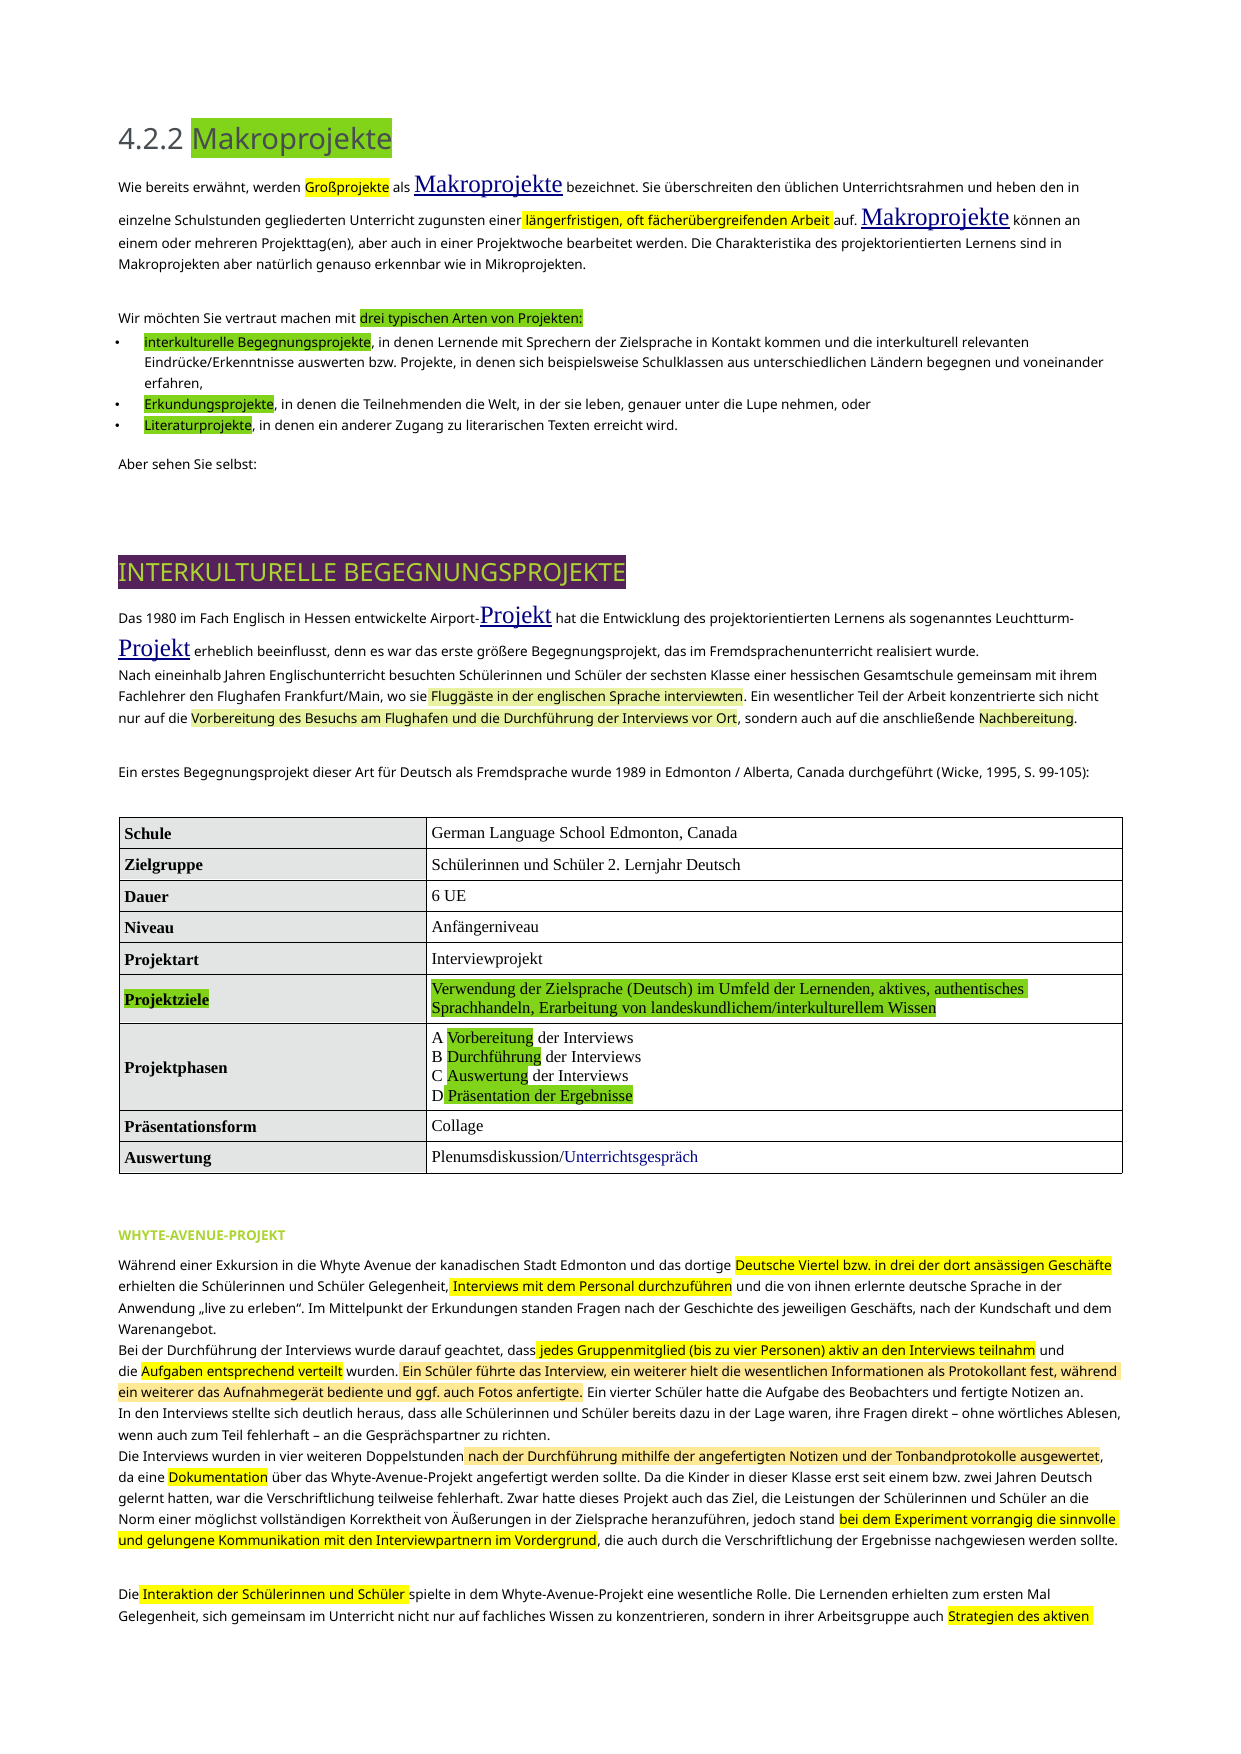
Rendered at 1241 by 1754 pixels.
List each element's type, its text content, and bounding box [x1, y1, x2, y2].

list Literaturprojekte, in denen ein anderer Zugang zu literarischen Texten erreicht wird. [118, 413, 1122, 434]
text In den Interviews stellte sich deutlich heraus, dass alle Schülerinnen und Schüler bereits dazu in der Lage waren, ihre Fragen direkt – ohne wörtliches Ablesen, wenn auch zum Teil fehlerhaft – an die Gesprächspartner zu richten. [118, 1404, 1122, 1444]
table_cell Präsentationsform [120, 1111, 426, 1141]
text Aber sehen Sie selbst: [118, 455, 1122, 474]
text Bei der Durchführung der Interviews wurde darauf geachtet, dass jedes Gruppenmitglied (bis zu vier Personen) aktiv an den Interviews teilnahm und die Aufgaben entsprechend verteilt wurden. Ein Schüler führte das Interview, ein weiterer hielt die wesentlichen Informationen als Protokollant fest, während ein weiterer das Aufnahmegerät bediente und ggf. auch Fotos anfertigte. Ein vierter Schüler hatte die Aufgabe des Beobachters und fertigte Notizen an. [118, 1341, 1122, 1402]
text Nach eineinhalb Jahren Englischunterricht besuchten Schülerinnen und Schüler der sechsten Klasse einer hessischen Gesamtschule gemeinsam mit ihrem Fachlehrer den Flughafen Frankfurt/Main, wo sie Fluggäste in der englischen Sprache interviewten. Ein wesentlicher Teil der Arbeit konzentrierte sich nicht nur auf die Vorbereitung des Besuchs am Flughafen und die Durchführung der Interviews vor Ort, sondern auch auf die anschließende Nachbereitung. [118, 666, 1122, 727]
table_cell Dauer [120, 881, 426, 911]
table_cell Schülerinnen und Schüler 2. Lernjahr Deutsch [427, 849, 1122, 879]
subtitle INTERKULTURELLE BEGEGNUNGSPROJEKTE [118, 555, 1122, 589]
table_cell Verwendung der Zielsprache (Deutsch) im Umfeld der Lernenden, aktives, authentisches Sprachhandeln, Erarbeitung von landeskundlichem/interkulturellem Wissen [427, 975, 1122, 1022]
table_cell Plenumsdiskussion/Unterrichtsgespräch [427, 1142, 1122, 1172]
text Die Interviews wurden in vier weiteren Doppelstunden nach der Durchführung mithilfe der angefertigten Notizen und der Tonbandprotokolle ausgewertet, da eine Dokumentation über das Whyte-Avenue-Projekt angefertigt werden sollte. Da die Kinder in dieser Klasse erst seit einem bzw. zwei Jahren Deutsch gelernt hatten, war die Verschriftlichung teilweise fehlerhaft. Zwar hatte dieses Projekt auch das Ziel, die Leistungen der Schülerinnen und Schüler an die Norm einer möglichst vollständigen Korrektheit von Äußerungen in der Zielsprache heranzuführen, jedoch stand bei dem Experiment vorrangig die sinnvolle und gelungene Kommunikation mit den Interviewpartnern im Vordergrund, die auch durch die Verschriftlichung der Ergebnisse nachgewiesen werden sollte. [118, 1447, 1122, 1549]
list Erkundungsprojekte, in denen die Teilnehmenden die Welt, in der sie leben, genauer unter die Lupe nehmen, oder [118, 393, 1122, 413]
table_cell 6 UE [427, 881, 1122, 911]
text Ein erstes Begegnungsprojekt dieser Art für Deutsch als Fremdsprache wurde 1989 in Edmonton / Alberta, Canada durchgeführt (Wicke, 1995, S. 99-105): [118, 763, 1122, 781]
text Wie bereits erwähnt, werden Großprojekte als Makroprojekte bezeichnet. Sie überschreiten den üblichen Unterrichtsrahmen und heben den in einzelne Schulstunden gegliederten Unterricht zugunsten einer längerfristigen, oft fächerübergreifenden Arbeit auf. Makroprojekte können an einem oder mehreren Projekttag(en), aber auch in einer Projektwoche bearbeitet werden. Die Charakteristika des projektorientierten Lernens sind in Makroprojekten aber natürlich genauso erkennbar wie in Mikroprojekten. [118, 169, 1122, 273]
text Wir möchten Sie vertraut machen mit drei typischen Arten von Projekten: [118, 309, 1122, 327]
table_cell Projektphasen [120, 1024, 426, 1110]
text Die Interaktion der Schülerinnen und Schüler spielte in dem Whyte-Avenue-Projekt eine wesentliche Rolle. Die Lernenden erhielten zum ersten Mal Gelegenheit, sich gemeinsam im Unterricht nicht nur auf fachliches Wissen zu konzentrieren, sondern in ihrer Arbeitsgruppe auch Strategien des aktiven [118, 1585, 1122, 1625]
table_cell Anfängerniveau [427, 912, 1122, 942]
table_cell Niveau [120, 912, 426, 942]
table_cell Zielgruppe [120, 849, 426, 879]
table_cell Collage [427, 1111, 1122, 1141]
table_cell Interviewprojekt [427, 943, 1122, 974]
table_cell Projektziele [120, 975, 426, 1022]
text Während einer Exkursion in die Whyte Avenue der kanadischen Stadt Edmonton und das dortige Deutsche Viertel bzw. in drei der dort ansässigen Geschäfte erhielten die Schülerinnen und Schüler Gelegenheit, Interviews mit dem Personal durchzuführen und die von ihnen erlernte deutsche Sprache in der Anwendung „live zu erleben“. Im Mittelpunkt der Erkundungen standen Fragen nach der Geschichte des jeweiligen Geschäfts, nach der Kundschaft und dem Warenangebot. [118, 1256, 1122, 1338]
subtitle 4.2.2 Makroprojekte [118, 118, 1122, 158]
text Das 1980 im Fach Englisch in Hessen entwickelte Airport-Projekt hat die Entwicklung des projektorientierten Lernens als sogenanntes Leuchtturm-Projekt erheblich beeinflusst, denn es war das erste größere Begegnungsprojekt, das im Fremdsprachenunterricht realisiert wurde. [118, 600, 1122, 662]
table_cell Projektart [120, 943, 426, 974]
table_header German Language School Edmonton, Canada [427, 818, 1122, 848]
subtitle WHYTE-AVENUE-PROJEKT [118, 1226, 1122, 1245]
table_header Schule [120, 818, 426, 848]
table_cell A Vorbereitung der Interviews B Durchführung der Interviews C Auswertung der Interviews D Präsentation der Ergebnisse [427, 1024, 1122, 1110]
list interkulturelle Begegnungsprojekte, in denen Lernende mit Sprechern der Zielsprache in Kontakt kommen und die interkulturell relevanten Eindrücke/Erkenntnisse auswerten bzw. Projekte, in denen sich beispielsweise Schulklassen aus unterschiedlichen Ländern begegnen und voneinander erfahren, [118, 330, 1122, 393]
table_cell Auswertung [120, 1142, 426, 1172]
